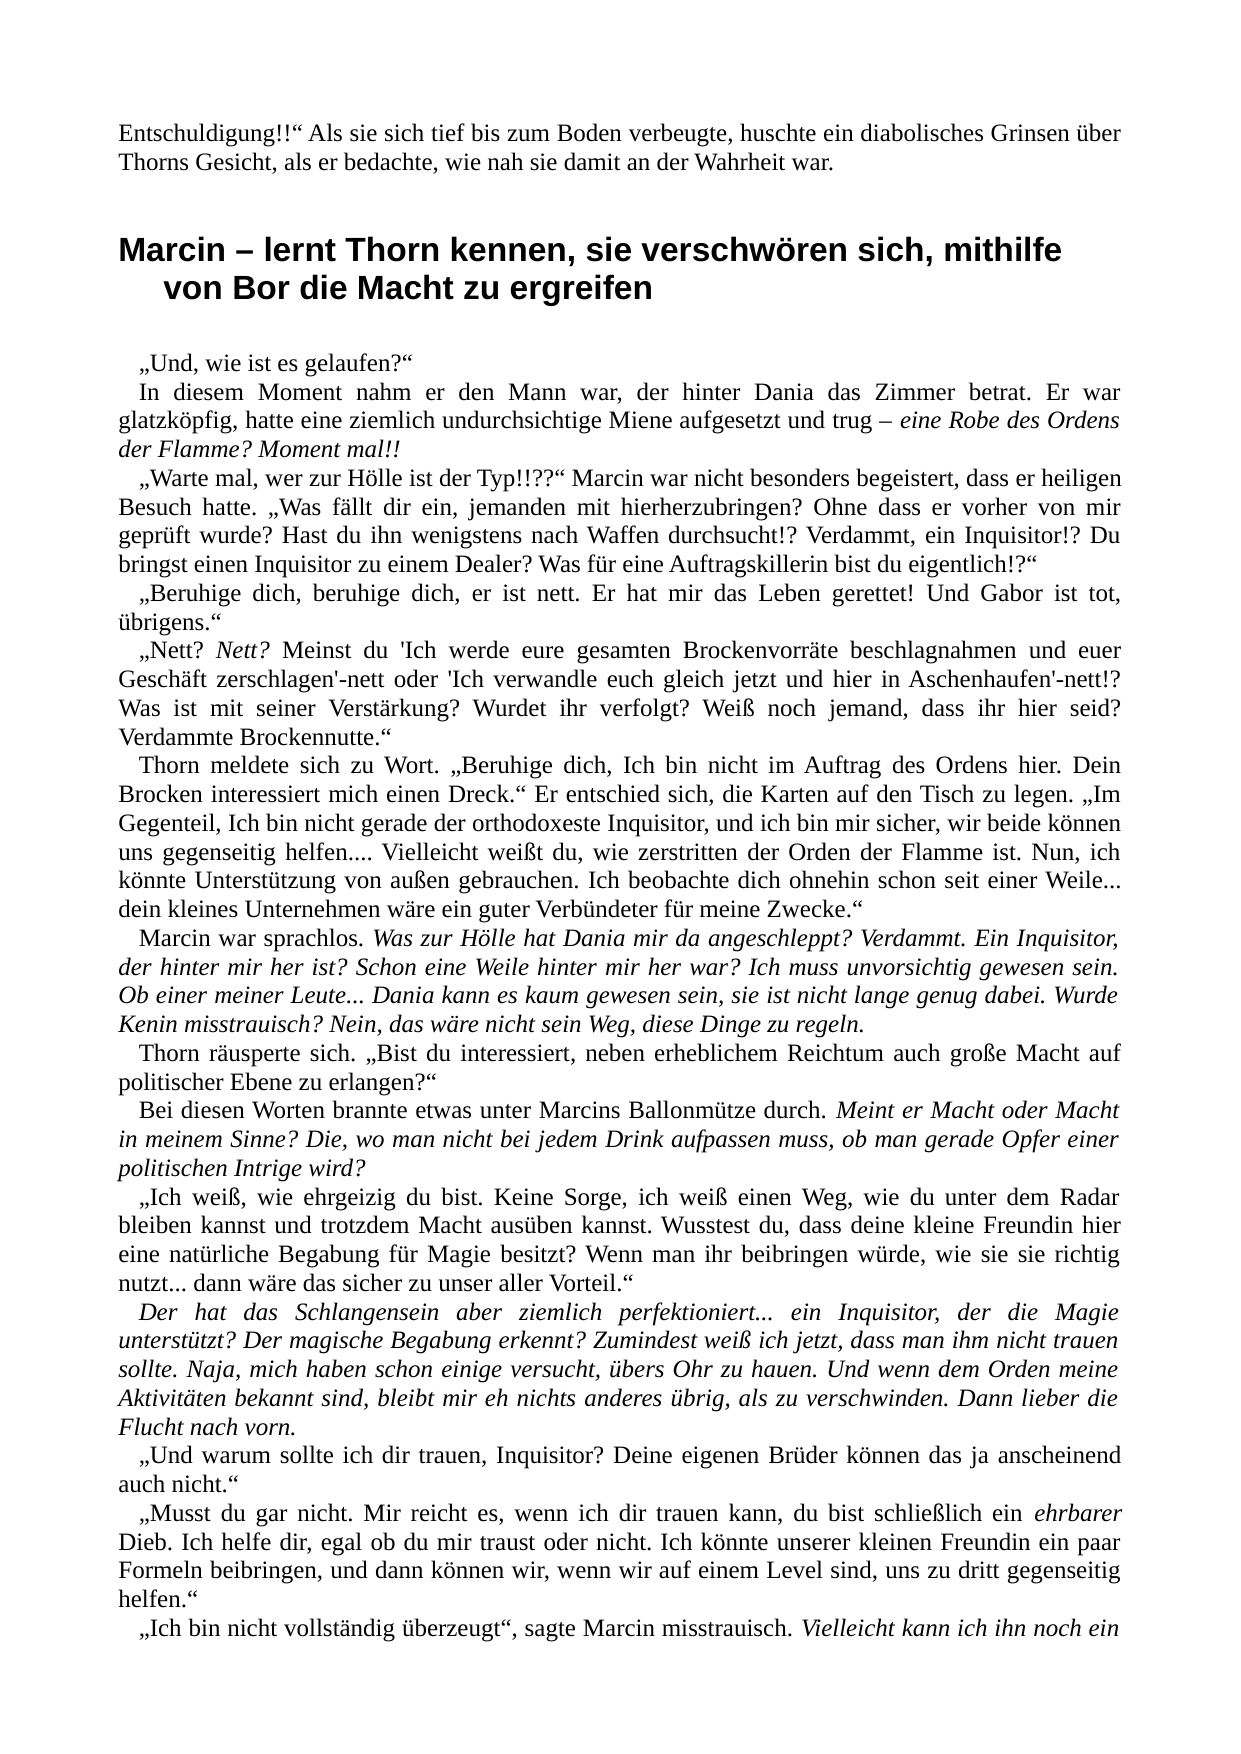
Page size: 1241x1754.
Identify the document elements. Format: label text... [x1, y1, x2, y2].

subtitle Marcin – lernt Thorn kennen, sie verschwören sich, mithilfe von Bor die Macht zu ergreifen [118, 229, 1122, 307]
text „Musst du gar nicht. Mir reicht es, wenn ich dir trauen kann, du bist schließlich ein ehrbarer Dieb. Ich helfe dir, egal ob du mir traust oder nicht. Ich könnte unserer kleinen Freundin ein paar Formeln beibringen, und dann können wir, wenn wir auf einem Level sind, uns zu dritt gegenseitig helfen.“ [118, 1498, 1122, 1613]
text „Ich bin nicht vollständig überzeugt“, sagte Marcin misstrauisch. Vielleicht kann ich ihn noch ein [118, 1613, 1122, 1642]
text „Nett? Nett? Meinst du 'Ich werde eure gesamten Brockenvorräte beschlagnahmen und euer Geschäft zerschlagen'-nett oder 'Ich verwandle euch gleich jetzt und hier in Aschenhaufen'-nett!? Was ist mit seiner Verstärkung? Wurdet ihr verfolgt? Weiß noch jemand, dass ihr hier seid? Verdammte Brockennutte.“ [118, 635, 1122, 750]
text „Ich weiß, wie ehrgeizig du bist. Keine Sorge, ich weiß einen Weg, wie du unter dem Radar bleiben kannst und trotzdem Macht ausüben kannst. Wusstest du, dass deine kleine Freundin hier eine natürliche Begabung für Magie besitzt? Wenn man ihr beibringen würde, wie sie sie richtig nutzt... dann wäre das sicher zu unser aller Vorteil.“ [118, 1182, 1122, 1297]
text „Und, wie ist es gelaufen?“ [118, 348, 1122, 377]
text „Und warum sollte ich dir trauen, Inquisitor? Deine eigenen Brüder können das ja anscheinend auch nicht.“ [118, 1440, 1122, 1498]
text In diesem Moment nahm er den Mann war, der hinter Dania das Zimmer betrat. Er war glatzköpfig, hatte eine ziemlich undurchsichtige Miene aufgesetzt und trug – eine Robe des Ordens der Flamme? Moment mal!! [118, 377, 1122, 463]
text Bei diesen Worten brannte etwas unter Marcins Ballonmütze durch. Meint er Macht oder Macht in meinem Sinne? Die, wo man nicht bei jedem Drink aufpassen muss, ob man gerade Opfer einer politischen Intrige wird? [118, 1095, 1122, 1182]
text Thorn räusperte sich. „Bist du interessiert, neben erheblichem Reichtum auch große Macht auf politischer Ebene zu erlangen?“ [118, 1038, 1122, 1095]
text Entschuldigung!!“ Als sie sich tief bis zum Boden verbeugte, huschte ein diabolisches Grinsen über Thorns Gesicht, als er bedachte, wie nah sie damit an der Wahrheit war. [118, 118, 1122, 176]
text „Beruhige dich, beruhige dich, er ist nett. Er hat mir das Leben gerettet! Und Gabor ist tot, übrigens.“ [118, 578, 1122, 635]
text Thorn meldete sich zu Wort. „Beruhige dich, Ich bin nicht im Auftrag des Ordens hier. Dein Brocken interessiert mich einen Dreck.“ Er entschied sich, die Karten auf den Tisch zu legen. „Im Gegenteil, Ich bin nicht gerade der orthodoxeste Inquisitor, und ich bin mir sicher, wir beide können uns gegenseitig helfen.... Vielleicht weißt du, wie zerstritten der Orden der Flamme ist. Nun, ich könnte Unterstützung von außen gebrauchen. Ich beobachte dich ohnehin schon seit einer Weile... dein kleines Unternehmen wäre ein guter Verbündeter für meine Zwecke.“ [118, 750, 1122, 923]
text „Warte mal, wer zur Hölle ist der Typ!!??“ Marcin war nicht besonders begeistert, dass er heiligen Besuch hatte. „Was fällt dir ein, jemanden mit hierherzubringen? Ohne dass er vorher von mir geprüft wurde? Hast du ihn wenigstens nach Waffen durchsucht!? Verdammt, ein Inquisitor!? Du bringst einen Inquisitor zu einem Dealer? Was für eine Auftragskillerin bist du eigentlich!?“ [118, 463, 1122, 578]
text Marcin war sprachlos. Was zur Hölle hat Dania mir da angeschleppt? Verdammt. Ein Inquisitor, der hinter mir her ist? Schon eine Weile hinter mir her war? Ich muss unvorsichtig gewesen sein. Ob einer meiner Leute... Dania kann es kaum gewesen sein, sie ist nicht lange genug dabei. Wurde Kenin misstrauisch? Nein, das wäre nicht sein Weg, diese Dinge zu regeln. [118, 923, 1122, 1038]
text Der hat das Schlangensein aber ziemlich perfektioniert... ein Inquisitor, der die Magie unterstützt? Der magische Begabung erkennt? Zumindest weiß ich jetzt, dass man ihm nicht trauen sollte. Naja, mich haben schon einige versucht, übers Ohr zu hauen. Und wenn dem Orden meine Aktivitäten bekannt sind, bleibt mir eh nichts anderes übrig, als zu verschwinden. Dann lieber die Flucht nach vorn. [118, 1297, 1122, 1440]
